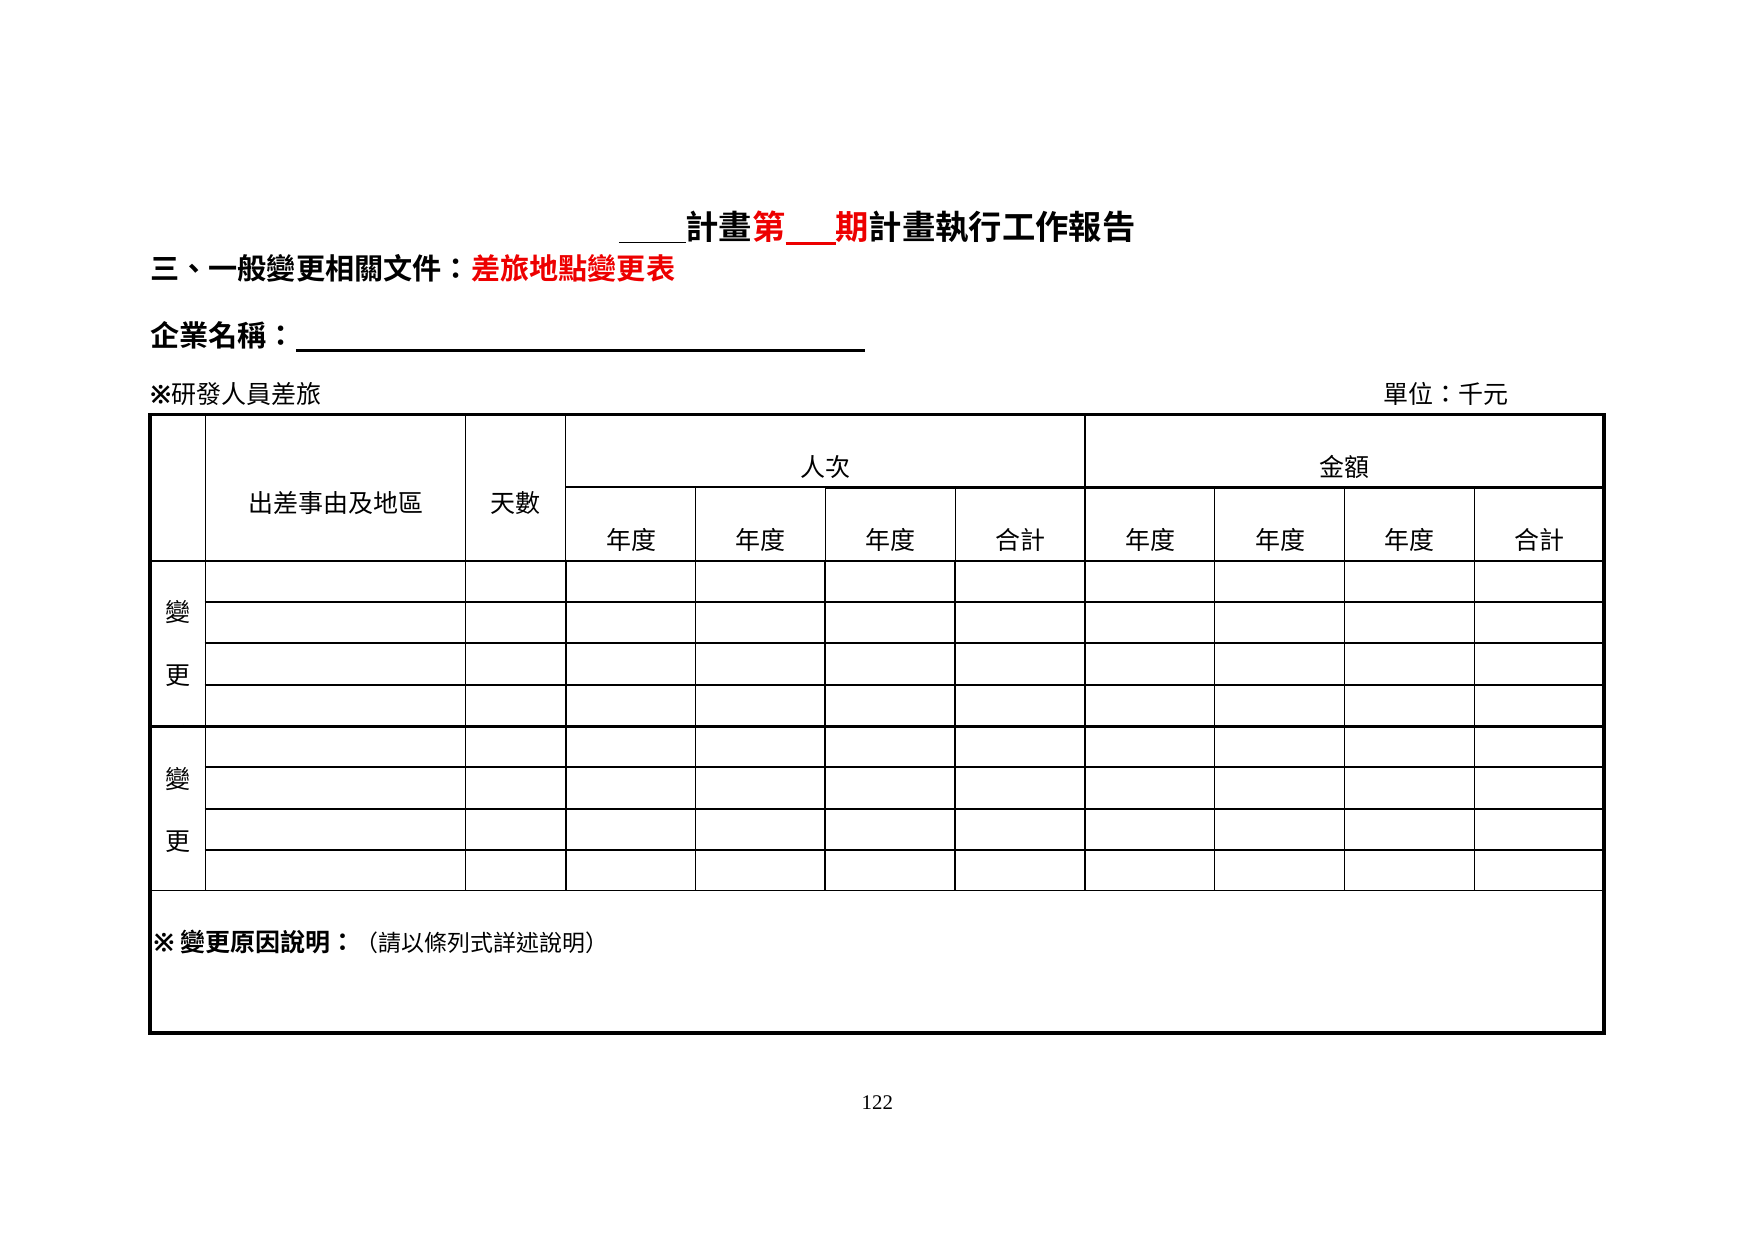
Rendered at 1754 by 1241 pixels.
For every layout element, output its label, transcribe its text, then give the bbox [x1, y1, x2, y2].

table_cell [956, 728, 1084, 766]
table_cell ※ 變更原因說明：（請以條列式詳述說明） [152, 891, 1602, 1031]
table_cell [826, 562, 954, 601]
table_cell [206, 810, 465, 849]
table_cell 變更前 [152, 562, 205, 725]
table_cell [1345, 644, 1474, 683]
table_cell [1475, 851, 1602, 890]
table_cell [1086, 603, 1214, 642]
table_cell [466, 644, 565, 683]
table_cell [826, 603, 954, 642]
table_cell [1086, 728, 1214, 766]
table_cell [206, 603, 465, 642]
table_cell [1345, 810, 1474, 849]
table_cell [567, 851, 695, 890]
table_cell [1086, 562, 1214, 601]
table_header [152, 416, 205, 559]
table_cell 變更後 [152, 728, 205, 890]
table_cell [567, 603, 695, 642]
text 企業名稱： [150, 288, 1604, 351]
table_cell [567, 810, 695, 849]
table_cell [1086, 851, 1214, 890]
table_cell [956, 644, 1084, 683]
table_cell [826, 728, 954, 766]
table_cell [1475, 686, 1602, 725]
table_cell 年度 [1345, 489, 1474, 559]
table_cell [466, 562, 565, 601]
table_cell [956, 562, 1084, 601]
table_cell [466, 810, 565, 849]
table_cell [826, 644, 954, 683]
table_cell [206, 728, 465, 766]
table_cell [1086, 644, 1214, 683]
table_cell [567, 644, 695, 683]
table_cell [696, 851, 824, 890]
table_cell [567, 768, 695, 808]
table_cell [1086, 768, 1214, 808]
table_cell [826, 810, 954, 849]
table_header 人次 [566, 416, 1084, 486]
table_cell [466, 851, 565, 890]
table_cell [567, 686, 695, 725]
table_cell [956, 686, 1084, 725]
table_header 金額 [1086, 416, 1602, 486]
table_cell 合 計 [206, 851, 465, 890]
table_cell [466, 768, 565, 808]
table_cell [466, 728, 565, 766]
table_cell [1215, 728, 1344, 766]
table_cell [1215, 562, 1344, 601]
table_cell [1475, 768, 1602, 808]
table_cell 年度 [826, 489, 955, 559]
table_cell [1215, 686, 1344, 725]
table_cell [466, 603, 565, 642]
table_cell [567, 562, 695, 601]
table_cell [206, 562, 465, 601]
table_cell [1475, 728, 1602, 766]
table_cell [1345, 603, 1474, 642]
table_cell 合計 [956, 489, 1084, 559]
table_cell [1086, 810, 1214, 849]
table_cell [1215, 768, 1344, 808]
table_cell [1345, 686, 1474, 725]
table_cell 年度 [1215, 489, 1344, 559]
table_cell [696, 686, 824, 725]
text 三、一般變更相關文件：差旅地點變更表 [150, 246, 1604, 288]
table_cell [1475, 810, 1602, 849]
table_cell [826, 768, 954, 808]
table_cell [1345, 768, 1474, 808]
table_cell [466, 686, 565, 725]
table_header 天數 [466, 416, 565, 559]
table_cell [696, 768, 824, 808]
table_cell [206, 644, 465, 683]
table_cell [1086, 686, 1214, 725]
table_cell [567, 728, 695, 766]
table_cell [696, 562, 824, 601]
table_cell [956, 810, 1084, 849]
table_cell [206, 768, 465, 808]
table_cell [1215, 644, 1344, 683]
table_cell [696, 728, 824, 766]
table_cell 合 計 [206, 686, 465, 725]
table_cell [1345, 562, 1474, 601]
table_cell [826, 851, 954, 890]
table_cell [1215, 603, 1344, 642]
table_cell [696, 603, 824, 642]
table_cell [696, 810, 824, 849]
text 計畫第 期計畫執行工作報告 [150, 183, 1604, 246]
table_cell [1215, 810, 1344, 849]
table_cell [1345, 851, 1474, 890]
table_cell 年度 [1086, 489, 1214, 559]
table_cell [1475, 603, 1602, 642]
table_cell [826, 686, 954, 725]
table_cell [956, 768, 1084, 808]
table_cell 年度 [566, 488, 695, 559]
table_header 出差事由及地區 [206, 416, 465, 559]
table_cell [1475, 644, 1602, 683]
table_cell [1475, 562, 1602, 601]
table_cell [1345, 728, 1474, 766]
table_cell 合計 [1475, 489, 1602, 559]
table_cell [956, 851, 1084, 890]
table_cell [1215, 851, 1344, 890]
table_cell [956, 603, 1084, 642]
table_cell [696, 644, 824, 683]
text ※研發人員差旅 單位：千元 [150, 351, 1604, 413]
table_cell 年度 [696, 488, 825, 559]
